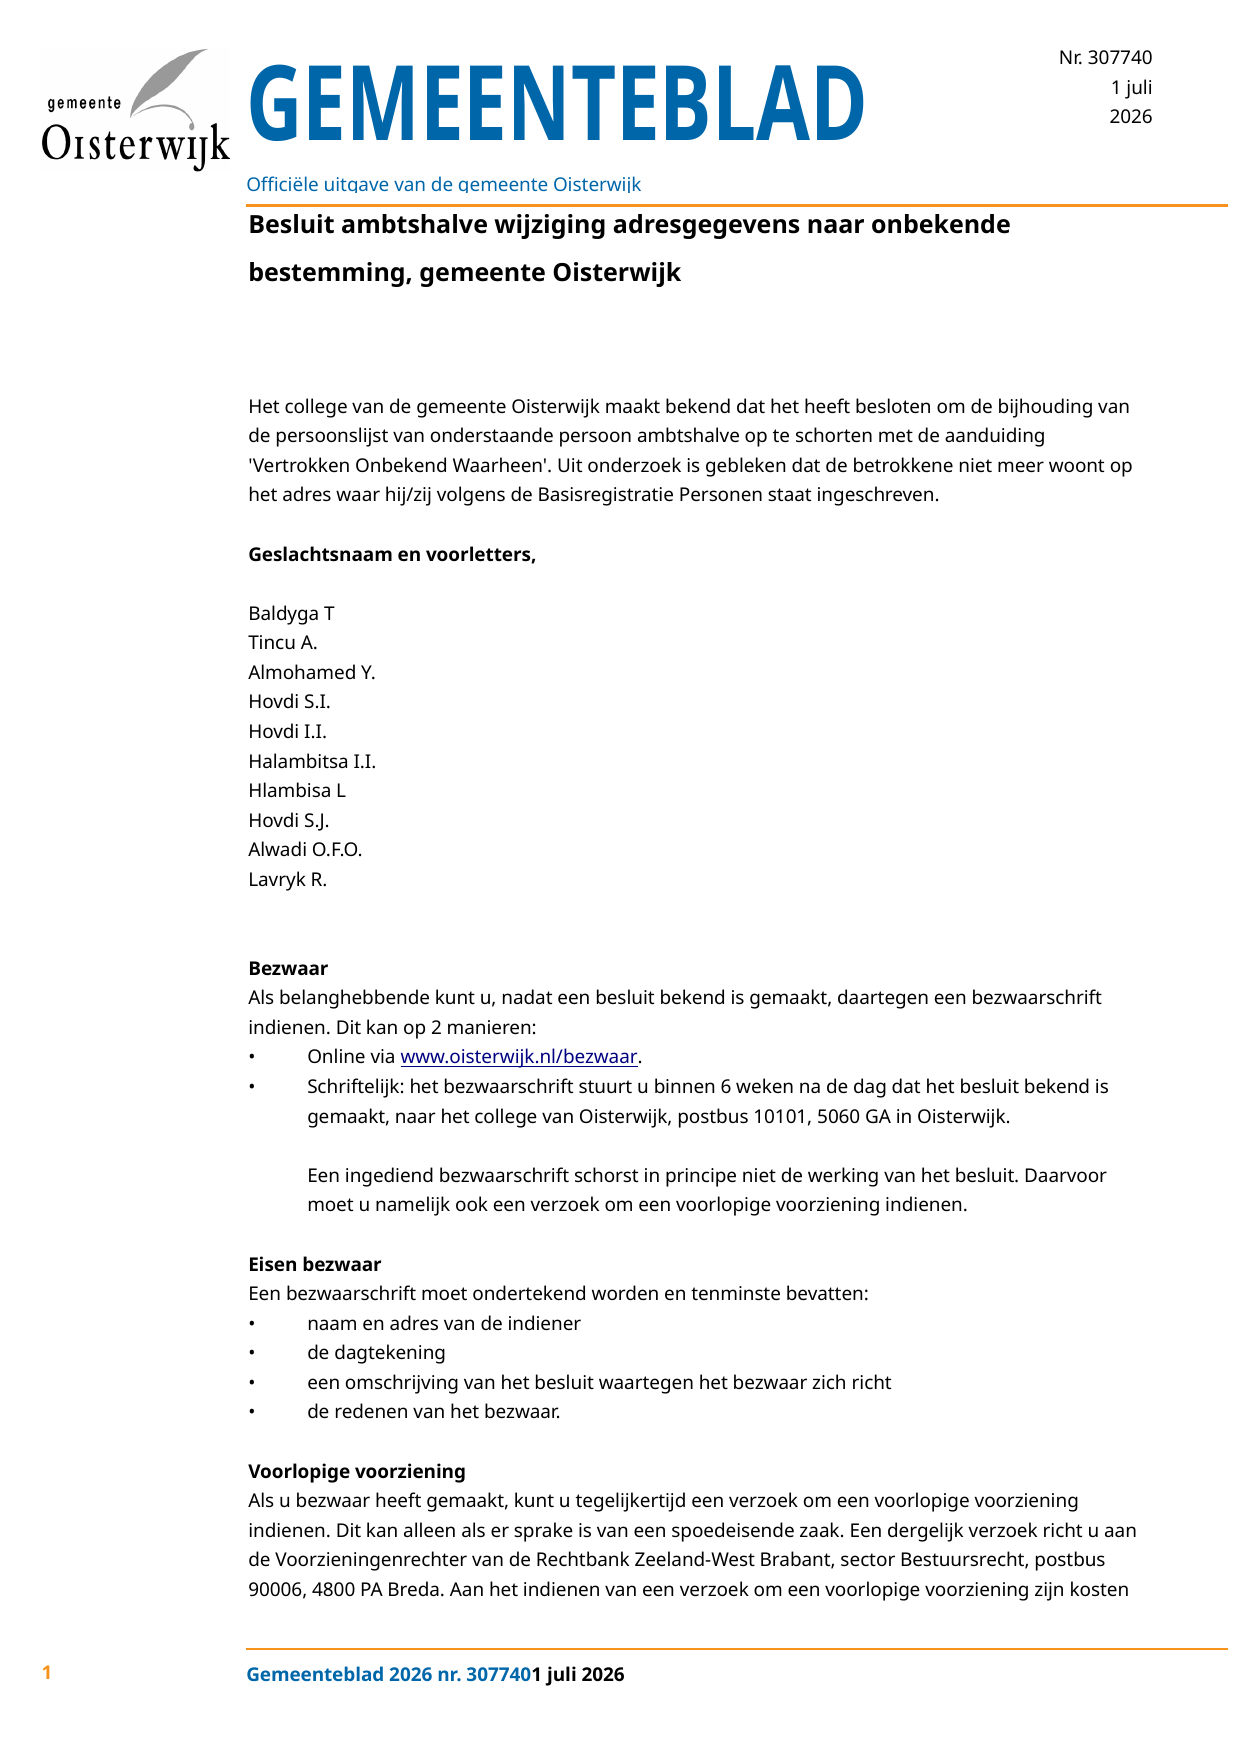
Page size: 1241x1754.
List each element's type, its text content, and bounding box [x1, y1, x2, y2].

text Geslachtsnaam en voorletters, [248, 541, 1152, 567]
text Als u bezwaar heeft gemaakt, kunt u tegelijkertijd een verzoek om een voorlopige voorziening indienen. Dit kan alleen als er sprake is van een spoedeisende zaak. Een dergelijk verzoek richt u aan de Voorzieningenrechter van de Rechtbank Zeeland-West Brabant, sector Bestuursrecht, postbus 90006, 4800 PA Breda. Aan het indienen van een verzoek om een voorlopige voorziening zijn kosten [248, 1487, 1152, 1602]
text Alwadi O.F.O. [248, 837, 1152, 862]
text Besluit ambtshalve wijziging adresgegevens naar onbekende bestemming, gemeente Oisterwijk [248, 207, 1152, 288]
text Bezwaar [248, 955, 1152, 981]
text Almohamed Y. [248, 659, 1152, 685]
text Hovdi S.J. [248, 807, 1152, 833]
text Eisen bezwaar [248, 1251, 1152, 1277]
text Halambitsa I.I. [248, 748, 1152, 774]
list Een ingediend bezwaarschrift schorst in principe niet de werking van het besluit. Daarvoor moet u namelijk ook een verzoek om een voorlopige voorziening indienen. [248, 1162, 1152, 1217]
text Als belanghebbende kunt u, nadat een besluit bekend is gemaakt, daartegen een bezwaarschrift indienen. Dit kan op 2 manieren: [248, 984, 1152, 1040]
text Een bezwaarschrift moet ondertekend worden en tenminste bevatten: [248, 1280, 1152, 1306]
text Hovdi S.I. [248, 689, 1152, 714]
text Hovdi I.I. [248, 718, 1152, 744]
list de redenen van het bezwaar. [248, 1399, 1152, 1424]
text Tincu A. [248, 629, 1152, 655]
text Baldyga T [248, 600, 1152, 626]
list een omschrijving van het besluit waartegen het bezwaar zich richt [248, 1369, 1152, 1395]
list Online via www.oisterwijk.nl/bezwaar. [248, 1044, 1152, 1069]
text Lavryk R. [248, 866, 1152, 892]
list naam en adres van de indiener [248, 1310, 1152, 1336]
text Voorlopige voorziening [248, 1458, 1152, 1484]
text Het college van de gemeente Oisterwijk maakt bekend dat het heeft besloten om de bijhouding van de persoonslijst van onderstaande persoon ambtshalve op te schorten met de aanduiding 'Vertrokken Onbekend Waarheen'. Uit onderzoek is gebleken dat de betrokkene niet meer woont op het adres waar hij/zij volgens de Basisregistratie Personen staat ingeschreven. [248, 393, 1152, 507]
list de dagtekening [248, 1339, 1152, 1365]
text Hlambisa L [248, 777, 1152, 803]
list Schriftelijk: het bezwaarschrift stuurt u binnen 6 weken na de dag dat het besluit bekend is gemaakt, naar het college van Oisterwijk, postbus 10101, 5060 GA in Oisterwijk. [248, 1073, 1152, 1129]
picture [41, 47, 231, 172]
